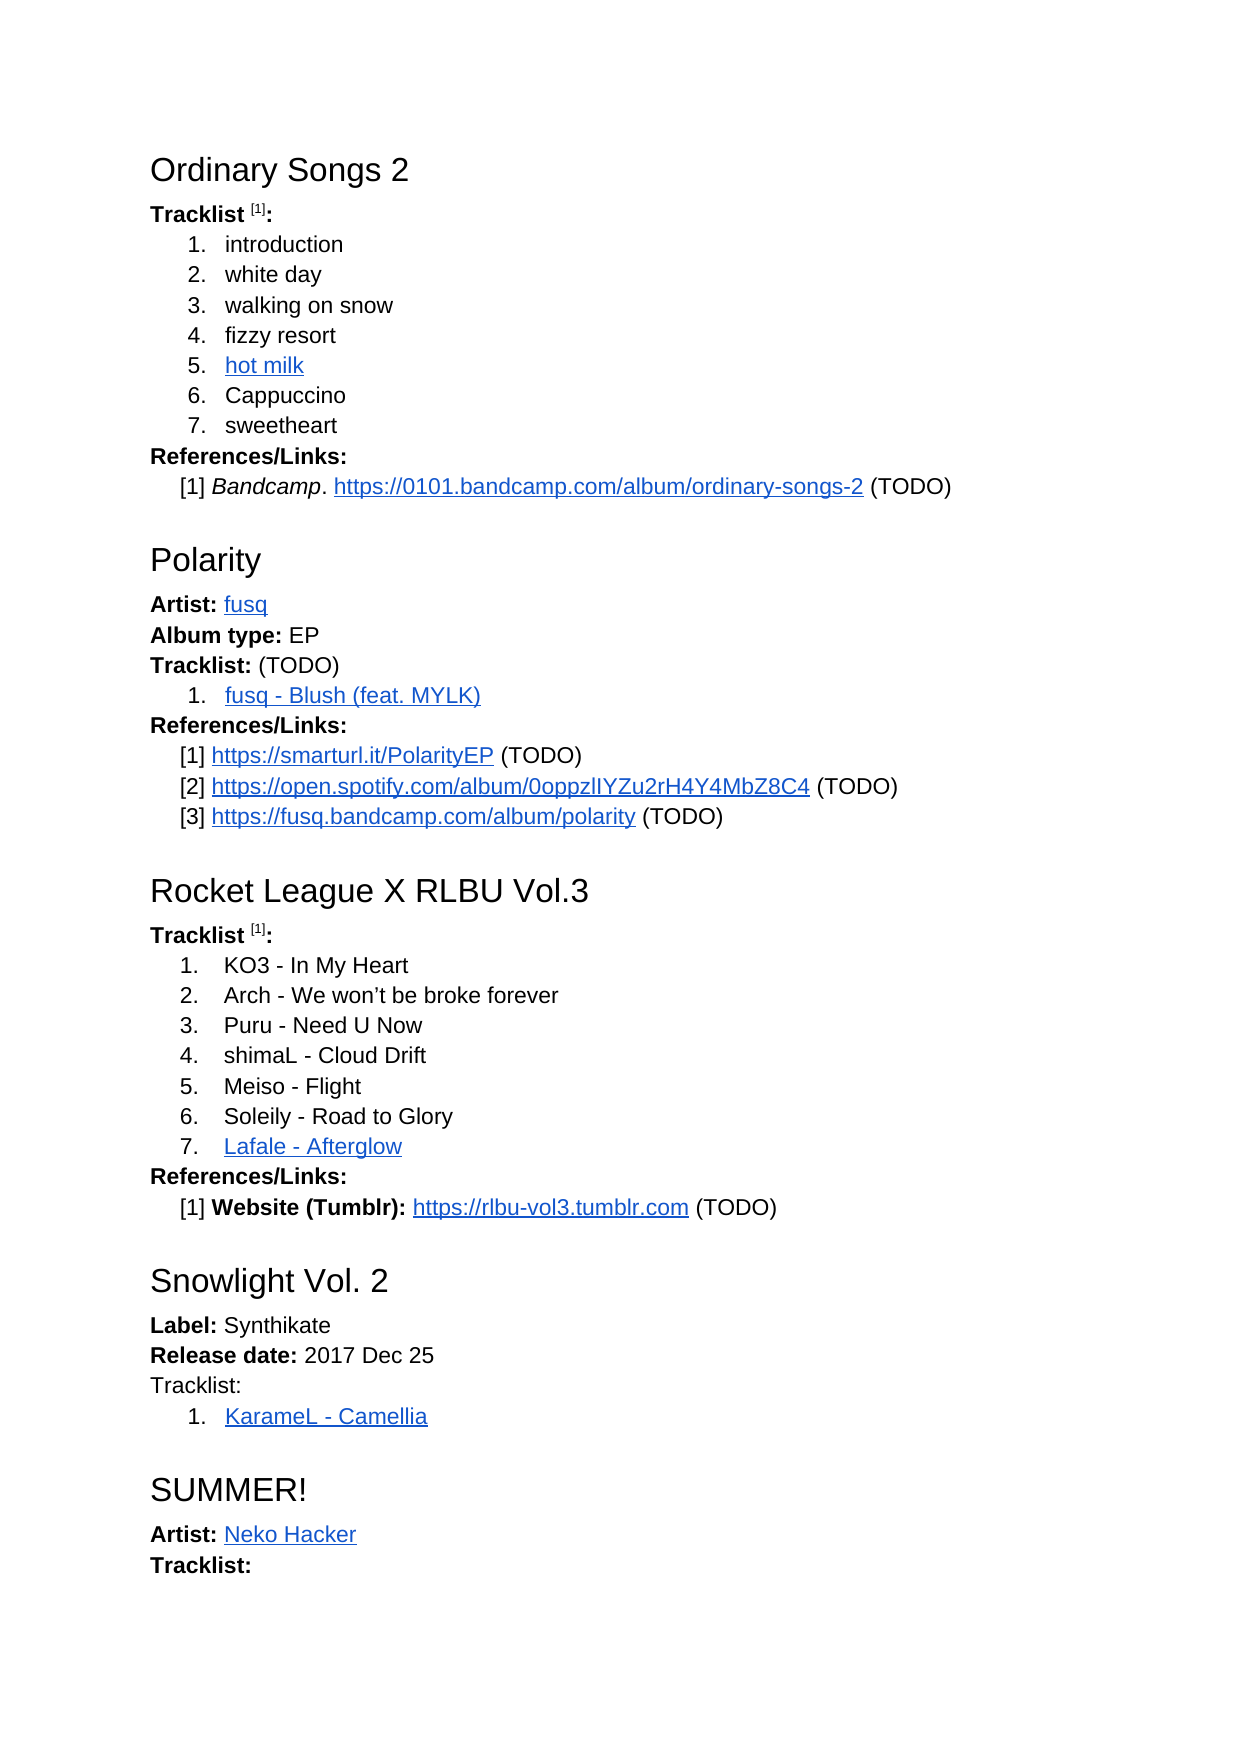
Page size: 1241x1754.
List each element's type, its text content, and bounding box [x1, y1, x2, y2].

list introduction [187, 231, 1090, 257]
text [1] Bandcamp. https://0101.bandcamp.com/album/ordinary-songs-2 (TODO) [179, 473, 1090, 499]
list Soleily - Road to Glory [179, 1103, 1090, 1129]
text Artist: fusq [150, 591, 1090, 618]
list white day [187, 261, 1090, 288]
list Puru - Need U Now [179, 1012, 1090, 1038]
text References/Links: [150, 443, 1090, 469]
text References/Links: [150, 1163, 1090, 1189]
list sweetheart [187, 412, 1090, 439]
text [3] https://fusq.bandcamp.com/album/polarity (TODO) [179, 803, 1090, 829]
list Lafale - Afterglow [179, 1133, 1090, 1159]
text Release date: 2017 Dec 25 [150, 1342, 1090, 1369]
text [1] Website (Tumblr): https://rlbu-vol3.tumblr.com (TODO) [179, 1193, 1090, 1220]
subtitle SUMMER! [150, 1470, 1090, 1509]
list Meiso - Flight [179, 1073, 1090, 1099]
text Album type: EP [150, 622, 1090, 648]
text Label: Synthikate [150, 1312, 1090, 1338]
list Cappuccino [187, 382, 1090, 408]
list KarameL - Camellia [187, 1403, 1090, 1429]
list hot milk [187, 352, 1090, 378]
list KO3 - In My Heart [179, 952, 1090, 978]
list walking on snow [187, 292, 1090, 318]
text [2] https://open.spotify.com/album/0oppzlIYZu2rH4Y4MbZ8C4 (TODO) [179, 773, 1090, 799]
text Tracklist [1]: [150, 922, 1090, 948]
text [1] https://smarturl.it/PolarityEP (TODO) [179, 742, 1090, 769]
list shimaL - Cloud Drift [179, 1042, 1090, 1069]
subtitle Snowlight Vol. 2 [150, 1261, 1090, 1299]
list fusq - Blush (feat. MYLK) [187, 682, 1090, 708]
list Arch - We won’t be broke forever [179, 982, 1090, 1008]
list fizzy resort [187, 322, 1090, 348]
subtitle Rocket League X RLBU Vol.3 [150, 871, 1090, 909]
text References/Links: [150, 712, 1090, 739]
text Tracklist: [150, 1552, 1090, 1578]
text Tracklist [1]: [150, 201, 1090, 227]
subtitle Polarity [150, 541, 1090, 579]
text Tracklist: [150, 1372, 1090, 1399]
subtitle Ordinary Songs 2 [150, 150, 1090, 188]
text Tracklist: (TODO) [150, 652, 1090, 678]
text Artist: Neko Hacker [150, 1521, 1090, 1548]
